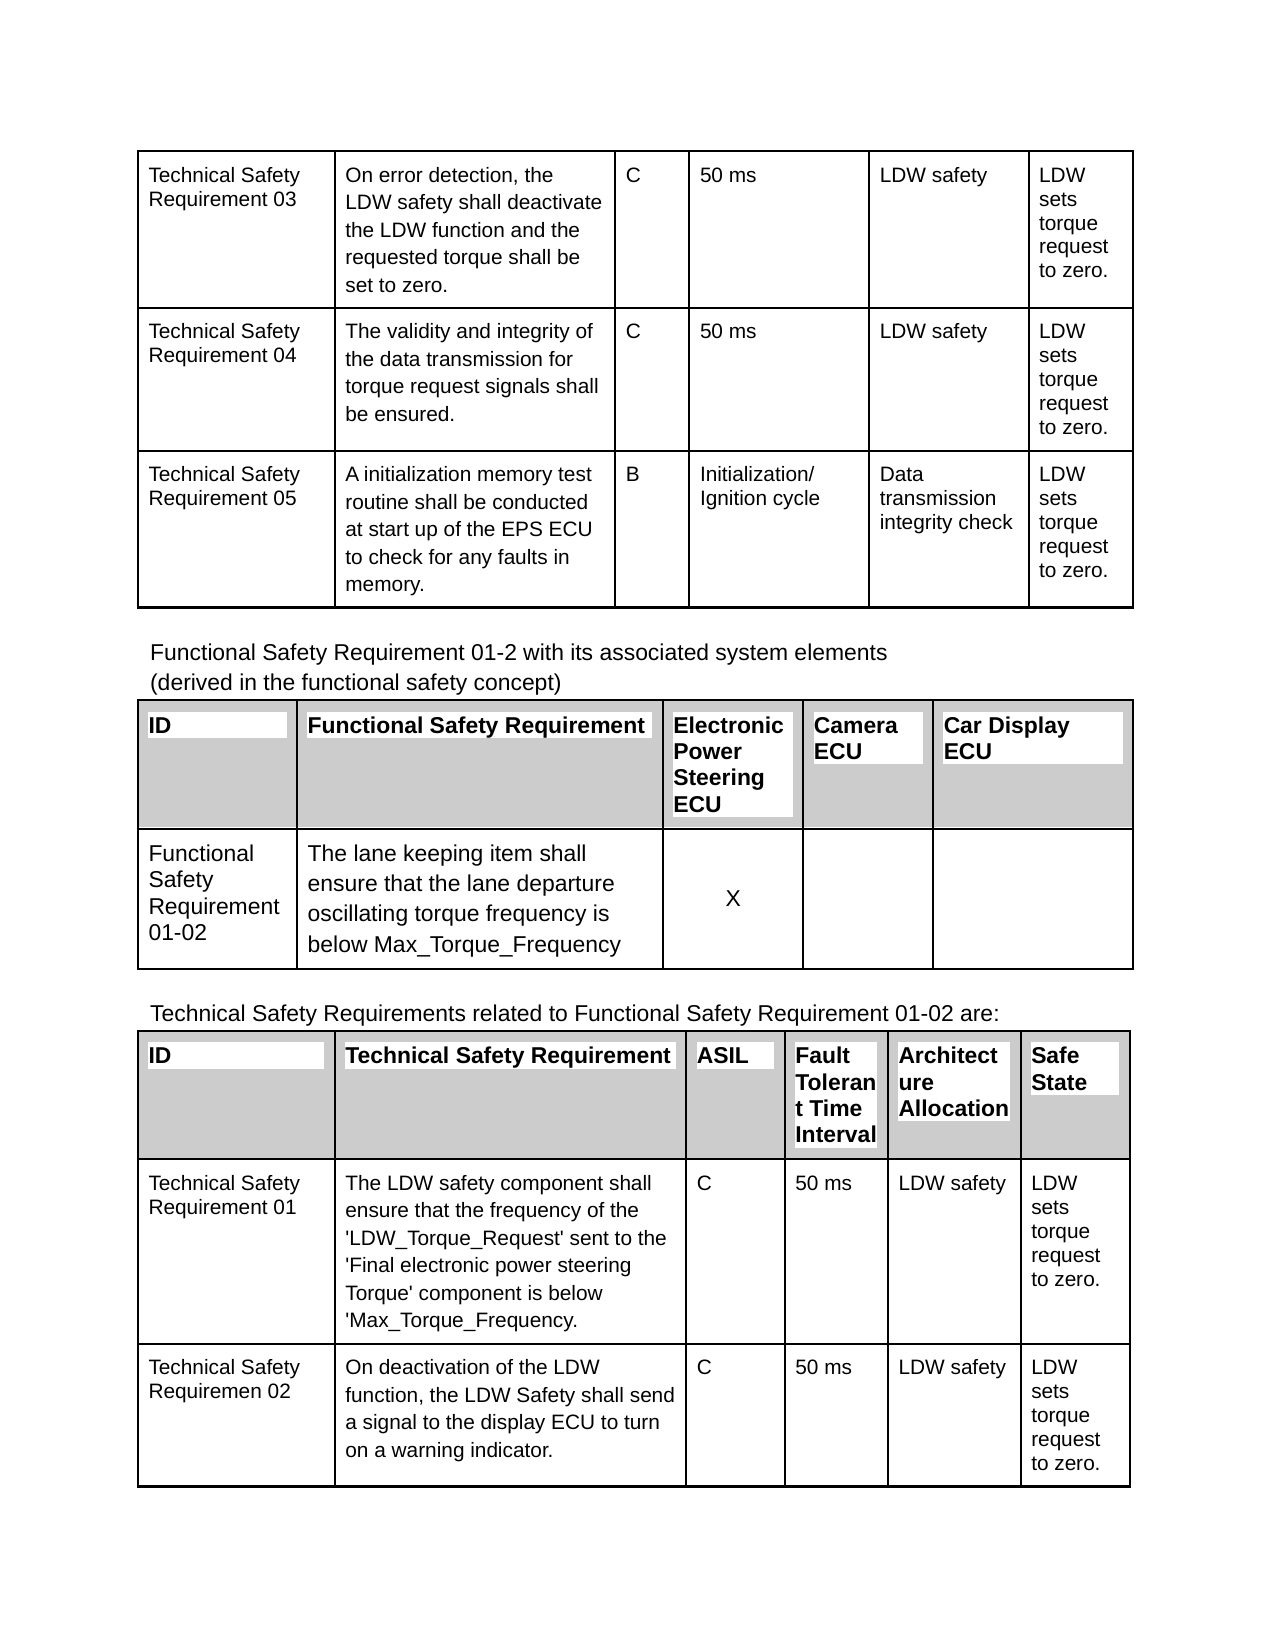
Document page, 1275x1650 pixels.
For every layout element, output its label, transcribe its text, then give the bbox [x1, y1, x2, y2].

table_cell LDW sets torque request to zero. [1030, 309, 1132, 449]
table_cell LDW safety [889, 1345, 1020, 1485]
text (derived in the functional safety concept) [150, 669, 1125, 695]
table_cell The lane keeping item shall ensure that the lane departure oscillating torque frequency is below Max_Torque_Frequency [298, 830, 662, 967]
table_cell [934, 830, 1132, 967]
table_cell LDW sets torque request to zero. [1022, 1345, 1129, 1485]
text Technical Safety Requirements related to Functional Safety Requirement 01-02 are: [150, 1000, 1125, 1026]
table_cell LDW sets torque request to zero. [1030, 452, 1132, 606]
table_cell LDW sets torque request to zero. [1030, 152, 1132, 307]
table_cell Functional Safety Requirement 01-02 [139, 830, 296, 967]
table_cell On deactivation of the LDW function, the LDW Safety shall send a signal to the display ECU to turn on a warning indicator. [336, 1345, 685, 1485]
table_header ASIL [687, 1032, 784, 1158]
table_cell LDW safety [889, 1160, 1020, 1343]
table_cell Technical Safety Requirement 01 [139, 1160, 334, 1343]
table_header Electronic Power Steering ECU [664, 701, 802, 827]
table_cell The validity and integrity of the data transmission for torque request signals shall be ensured. [336, 309, 614, 449]
table_cell C [687, 1160, 784, 1343]
table_header Camera ECU [804, 701, 932, 827]
table_cell Initialization/Ignition cycle [690, 452, 868, 606]
table_cell Technical Safety Requirement 04 [139, 309, 334, 449]
table_cell Technical Safety Requirement 05 [139, 452, 334, 606]
table_cell On error detection, the LDW safety shall deactivate the LDW function and the requested torque shall be set to zero. [336, 152, 614, 307]
table_cell C [616, 309, 688, 449]
table_cell C [687, 1345, 784, 1485]
table_cell B [616, 452, 688, 606]
table_cell LDW sets torque request to zero. [1022, 1160, 1129, 1343]
table_cell 50 ms [786, 1160, 887, 1343]
table_cell 50 ms [786, 1345, 887, 1485]
table_cell C [616, 152, 688, 307]
text Functional Safety Requirement 01-2 with its associated system elements [150, 639, 1125, 665]
table_cell A initialization memory test routine shall be conducted at start up of the EPS ECU to check for any faults in memory. [336, 452, 614, 606]
table_cell Technical Safety Requirement 03 [139, 152, 334, 307]
table_header Functional Safety Requirement [298, 701, 662, 827]
table_cell [804, 830, 932, 967]
table_header Fault Tolerant Time Interval [786, 1032, 887, 1158]
table_header Safe State [1022, 1032, 1129, 1158]
table_cell Data transmission integrity check [870, 452, 1028, 606]
table_cell LDW safety [870, 152, 1028, 307]
table_header ID [139, 701, 296, 827]
table_header ID [139, 1032, 334, 1158]
table_header Technical Safety Requirement [336, 1032, 685, 1158]
table_cell 50 ms [690, 309, 868, 449]
table_cell The LDW safety component shall ensure that the frequency of the 'LDW_Torque_Request' sent to the 'Final electronic power steering Torque' component is below 'Max_Torque_Frequency. [336, 1160, 685, 1343]
table_cell 50 ms [690, 152, 868, 307]
table_header Architecture Allocation [889, 1032, 1020, 1158]
table_cell X [664, 830, 802, 967]
table_cell Technical Safety Requiremen 02 [139, 1345, 334, 1485]
table_cell LDW safety [870, 309, 1028, 449]
table_header Car Display ECU [934, 701, 1132, 827]
